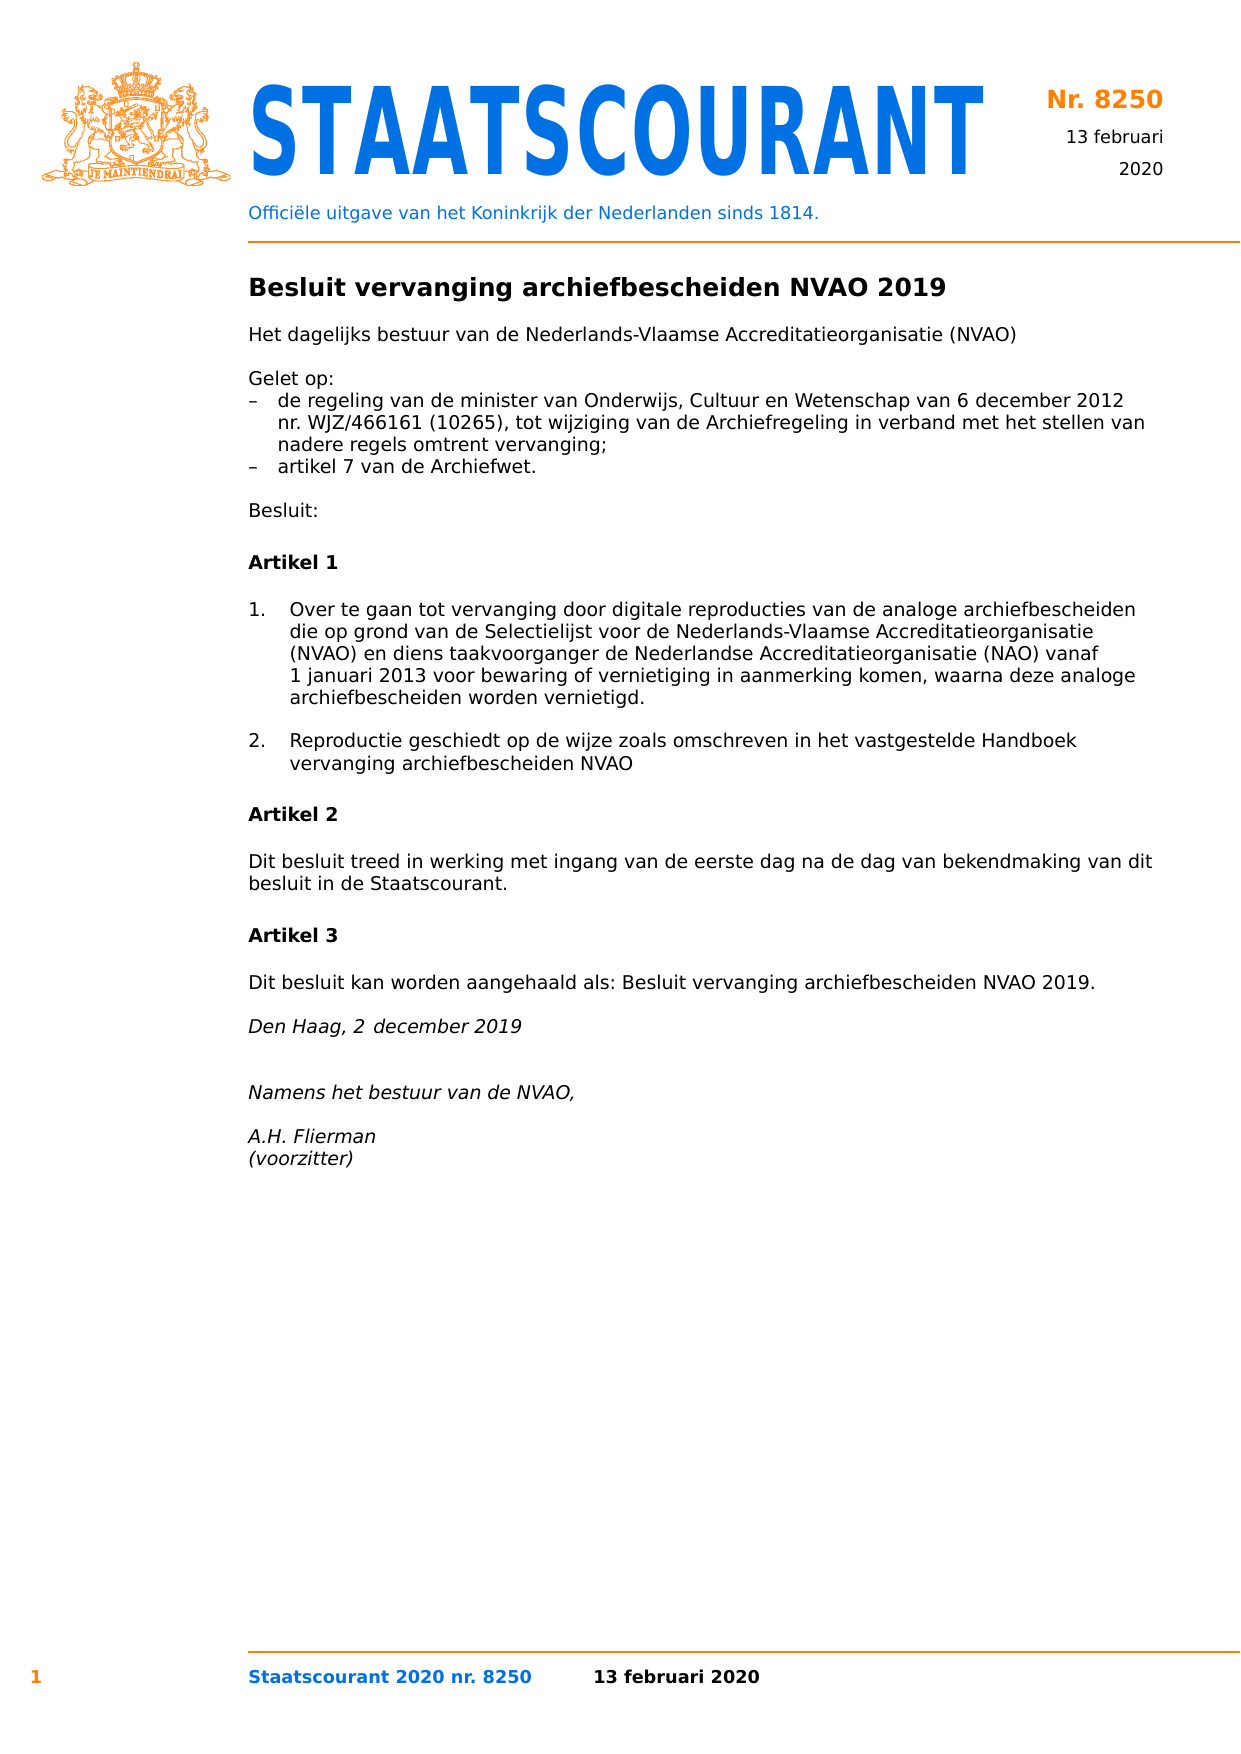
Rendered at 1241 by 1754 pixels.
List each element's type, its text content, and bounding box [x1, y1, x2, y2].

text Besluit: [248, 500, 1163, 522]
table_header [25, 62, 248, 241]
text 1. Over te gaan tot vervanging door digitale reproducties van de analoge archiefbescheiden die op grond van de Selectielijst voor de Nederlands-Vlaamse Accreditatieorganisatie (NVAO) en diens taakvoorganger de Nederlandse Accreditatieorganisatie (NAO) vanaf 1 januari 2013 voor bewaring of vernietiging in aanmerking komen, waarna deze analoge archiefbescheiden worden vernietigd. [248, 599, 1163, 708]
text – artikel 7 van de Archiefwet. [248, 456, 1163, 478]
table_cell Officiële uitgave van het Koninkrijk der Nederlanden sinds 1814. [248, 203, 1240, 241]
text 2. Reproductie geschiedt op de wijze zoals omschreven in het vastgestelde Handboek vervanging archiefbescheiden NVAO [248, 730, 1163, 774]
text Den Haag, 2 december 2019 [248, 1016, 1163, 1038]
subtitle Besluit vervanging archiefbescheiden NVAO 2019 [248, 273, 1163, 302]
text Namens het bestuur van de NVAO, A.H. Flierman (voorzitter) [248, 1060, 1163, 1170]
subtitle Artikel 2 [248, 804, 1163, 826]
text Dit besluit kan worden aangehaald als: Besluit vervanging archiefbescheiden NVAO 2019. [248, 972, 1163, 994]
picture [41, 62, 231, 186]
table_header STAATSCOURANT [248, 62, 998, 203]
subtitle Artikel 1 [248, 552, 1163, 574]
table_header Nr. 8250 [998, 62, 1240, 121]
text Dit besluit treed in werking met ingang van de eerste dag na de dag van bekendmaking van dit besluit in de Staatscourant. [248, 851, 1163, 895]
subtitle Artikel 3 [248, 925, 1163, 947]
table_cell 2020 [998, 153, 1240, 203]
text – de regeling van de minister van Onderwijs, Cultuur en Wetenschap van 6 december 2012 nr. WJZ/466161 (10265), tot wijziging van de Archiefregeling in verband met het stellen van nadere regels omtrent vervanging; [248, 390, 1163, 456]
text Het dagelijks bestuur van de Nederlands-Vlaamse Accreditatieorganisatie (NVAO) [248, 324, 1163, 346]
table_cell 13 februari [998, 121, 1240, 153]
text Gelet op: [248, 368, 1163, 390]
